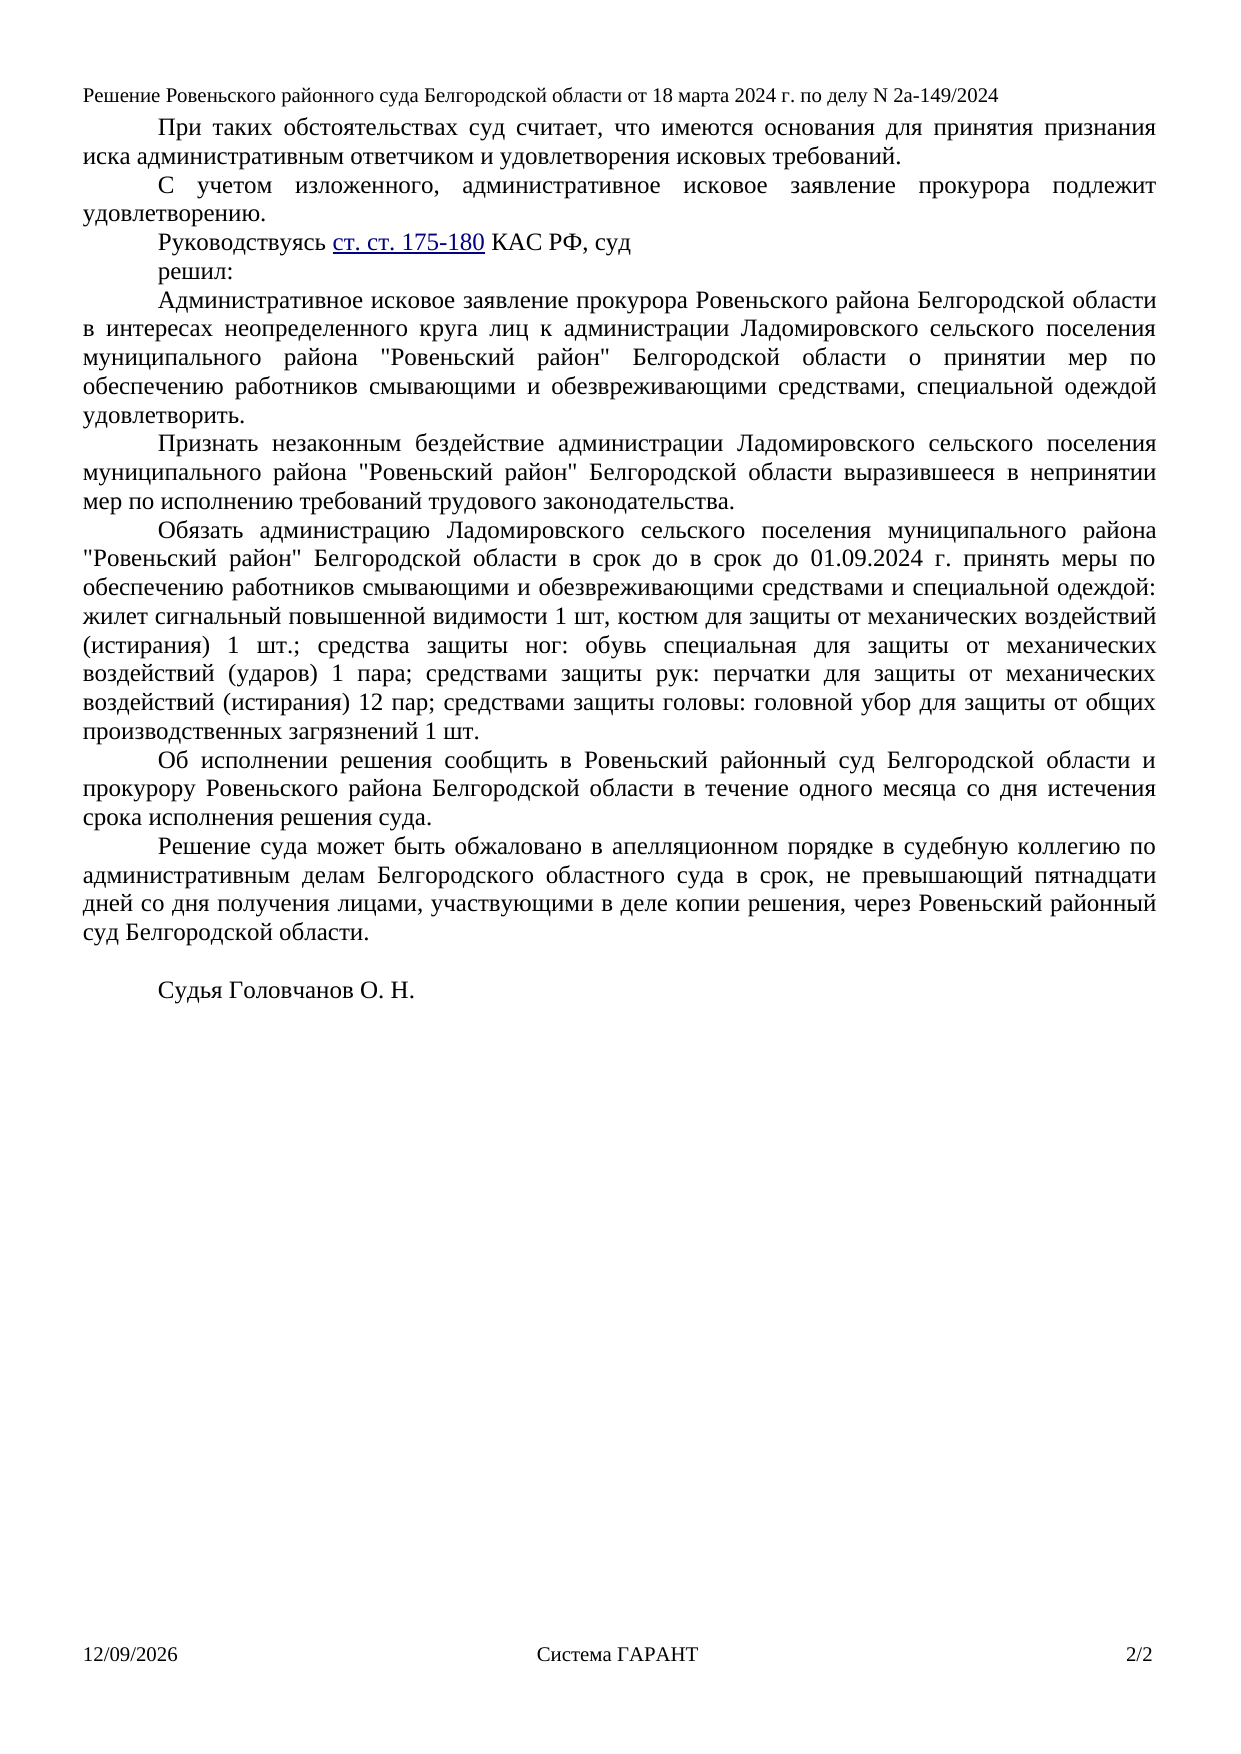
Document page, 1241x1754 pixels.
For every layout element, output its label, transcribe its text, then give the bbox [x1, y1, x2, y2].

text Решение суда может быть обжаловано в апелляционном порядке в судебную коллегию по административным делам Белгородского областного суда в срок, не превышающий пятнадцати дней со дня получения лицами, участвующими в деле копии решения, через Ровеньский районный суд Белгородской области. [83, 831, 1157, 946]
text Обязать администрацию Ладомировского сельского поселения муниципального района "Ровеньский район" Белгородской области в срок до в срок до 01.09.2024 г. принять меры по обеспечению работников смывающими и обезвреживающими средствами и специальной одеждой: жилет сигнальный повышенной видимости 1 шт, костюм для защиты от механических воздействий (истирания) 1 шт.; средства защиты ног: обувь специальная для защиты от механических воздействий (ударов) 1 пара; средствами защиты рук: перчатки для защиты от механических воздействий (истирания) 12 пар; средствами защиты головы: головной убор для защиты от общих производственных загрязнений 1 шт. [83, 515, 1157, 745]
text С учетом изложенного, административное исковое заявление прокурора подлежит удовлетворению. [83, 170, 1157, 227]
text Об исполнении решения сообщить в Ровеньский районный суд Белгородской области и прокурору Ровеньского района Белгородской области в течение одного месяца со дня истечения срока исполнения решения суда. [83, 745, 1157, 831]
text Судья Головчанов О. Н. [83, 975, 1157, 1003]
text При таких обстоятельствах суд считает, что имеются основания для принятия признания иска административным ответчиком и удовлетворения исковых требований. [83, 112, 1157, 170]
text Административное исковое заявление прокурора Ровеньского района Белгородской области в интересах неопределенного круга лиц к администрации Ладомировского сельского поселения муниципального района "Ровеньский район" Белгородской области о принятии мер по обеспечению работников смывающими и обезвреживающими средствами, специальной одеждой удовлетворить. [83, 285, 1157, 428]
text решил: [83, 256, 1157, 285]
text Руководствуясь ст. ст. 175-180 КАС РФ, суд [83, 227, 1157, 256]
text Признать незаконным бездействие администрации Ладомировского сельского поселения муниципального района "Ровеньский район" Белгородской области выразившееся в непринятии мер по исполнению требований трудового законодательства. [83, 428, 1157, 515]
